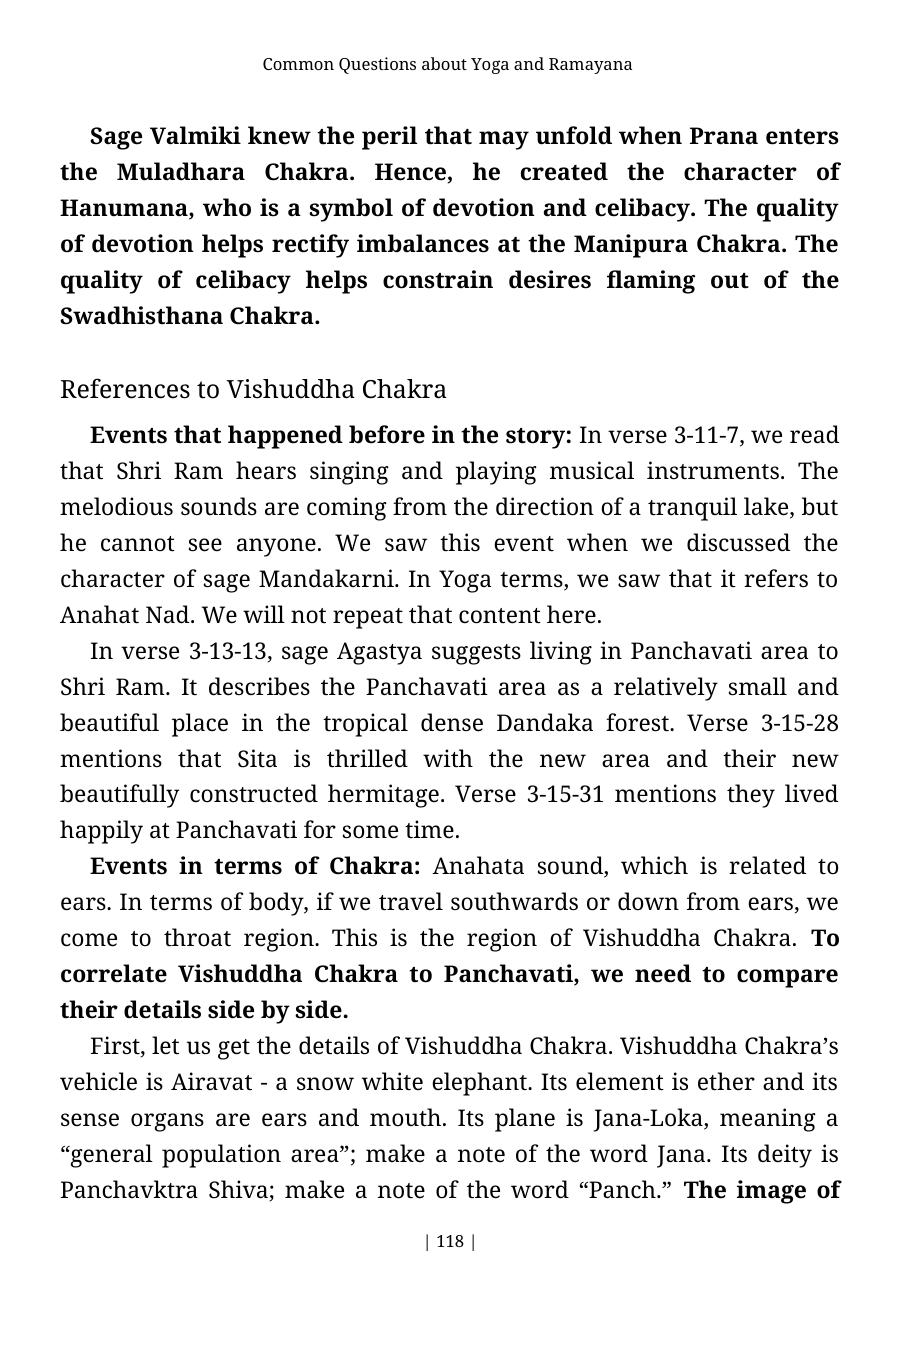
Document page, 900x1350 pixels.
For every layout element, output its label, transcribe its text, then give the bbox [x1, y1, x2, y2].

text Events that happened before in the story: In verse 3-11-7, we read that Shri Ram hears singing and playing musical instruments. The melodious sounds are coming from the direction of a tranquil lake, but he cannot see anyone. We saw this event when we discussed the character of sage Mandakarni. In Yoga terms, we saw that it refers to Anahat Nad. We will not repeat that content here. [60, 419, 840, 630]
text In verse 3-13-13, sage Agastya suggests living in Panchavati area to Shri Ram. It describes the Panchavati area as a relatively small and beautiful place in the tropical dense Dandaka forest. Verse 3-15-28 mentions that Sita is thrilled with the new area and their new beautifully constructed hermitage. Verse 3-15-31 mentions they lived happily at Panchavati for some time. [60, 635, 840, 846]
text Events in terms of Chakra: Anahata sound, which is related to ears. In terms of body, if we travel southwards or down from ears, we come to throat region. This is the region of Vishuddha Chakra. To correlate Vishuddha Chakra to Panchavati, we need to compare their details side by side. [60, 850, 840, 1025]
subtitle References to Vishuddha Chakra [60, 372, 840, 406]
text First, let us get the details of Vishuddha Chakra. Vishuddha Chakra’s vehicle is Airavat - a snow white elephant. Its element is ether and its sense organs are ears and mouth. Its plane is Jana-Loka, meaning a “general population area”; make a note of the word Jana. Its deity is Panchavktra Shiva; make a note of the word “Panch.” The image of [60, 1030, 840, 1205]
text Sage Valmiki knew the peril that may unfold when Prana enters the Muladhara Chakra. Hence, he created the character of Hanumana, who is a symbol of devotion and celibacy. The quality of devotion helps rectify imbalances at the Manipura Chakra. The quality of celibacy helps constrain desires flaming out of the Swadhisthana Chakra. [60, 120, 840, 331]
